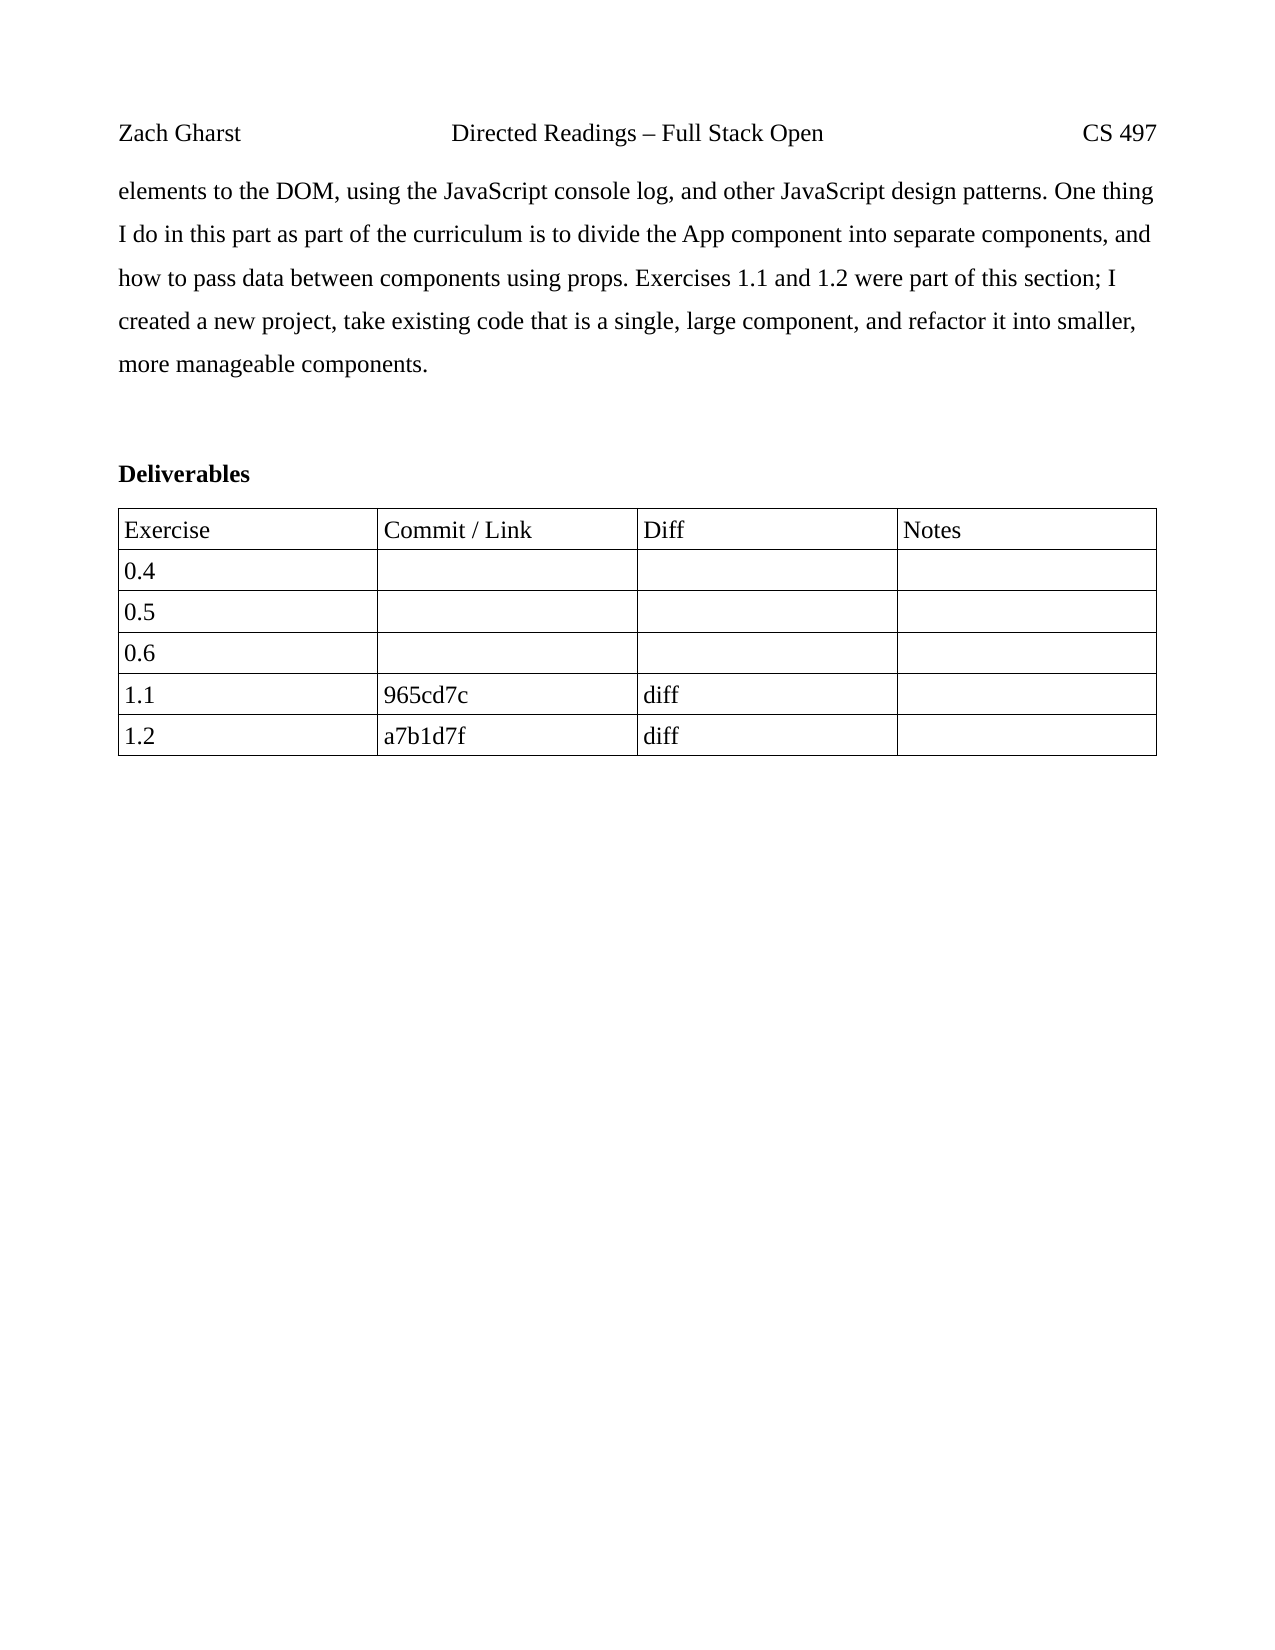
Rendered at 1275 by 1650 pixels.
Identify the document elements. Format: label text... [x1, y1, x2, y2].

table_cell 0.4 [119, 550, 377, 590]
table_header Diff [638, 509, 897, 549]
table_cell [638, 550, 897, 590]
table_cell a7b1d7f [378, 715, 637, 755]
table_cell [898, 633, 1156, 673]
table_cell [378, 550, 637, 590]
table_cell 1.2 [119, 715, 377, 755]
table_cell [898, 591, 1156, 632]
table_cell [898, 674, 1156, 714]
table_cell [638, 633, 897, 673]
table_cell [378, 591, 637, 632]
table_cell 1.1 [119, 674, 377, 714]
text elements to the DOM, using the JavaScript console log, and other JavaScript design patterns. One thing I do in this part as part of the curriculum is to divide the App component into separate components, and how to pass data between components using props. Exercises 1.1 and 1.2 were part of this section; I created a new project, take existing code that is a single, large component, and refactor it into smaller, more manageable components. [118, 176, 1157, 378]
table_cell diff [638, 715, 897, 755]
table_cell 0.5 [119, 591, 377, 632]
table_cell [898, 715, 1156, 755]
text Deliverables [118, 459, 1157, 488]
table_cell 0.6 [119, 633, 377, 673]
table_header Notes [898, 509, 1156, 549]
table_cell [898, 550, 1156, 590]
table_cell 965cd7c [378, 674, 637, 714]
table_header Exercise [119, 509, 377, 549]
table_cell diff [638, 674, 897, 714]
table_header Commit / Link [378, 509, 637, 549]
table_cell [638, 591, 897, 632]
table_cell [378, 633, 637, 673]
